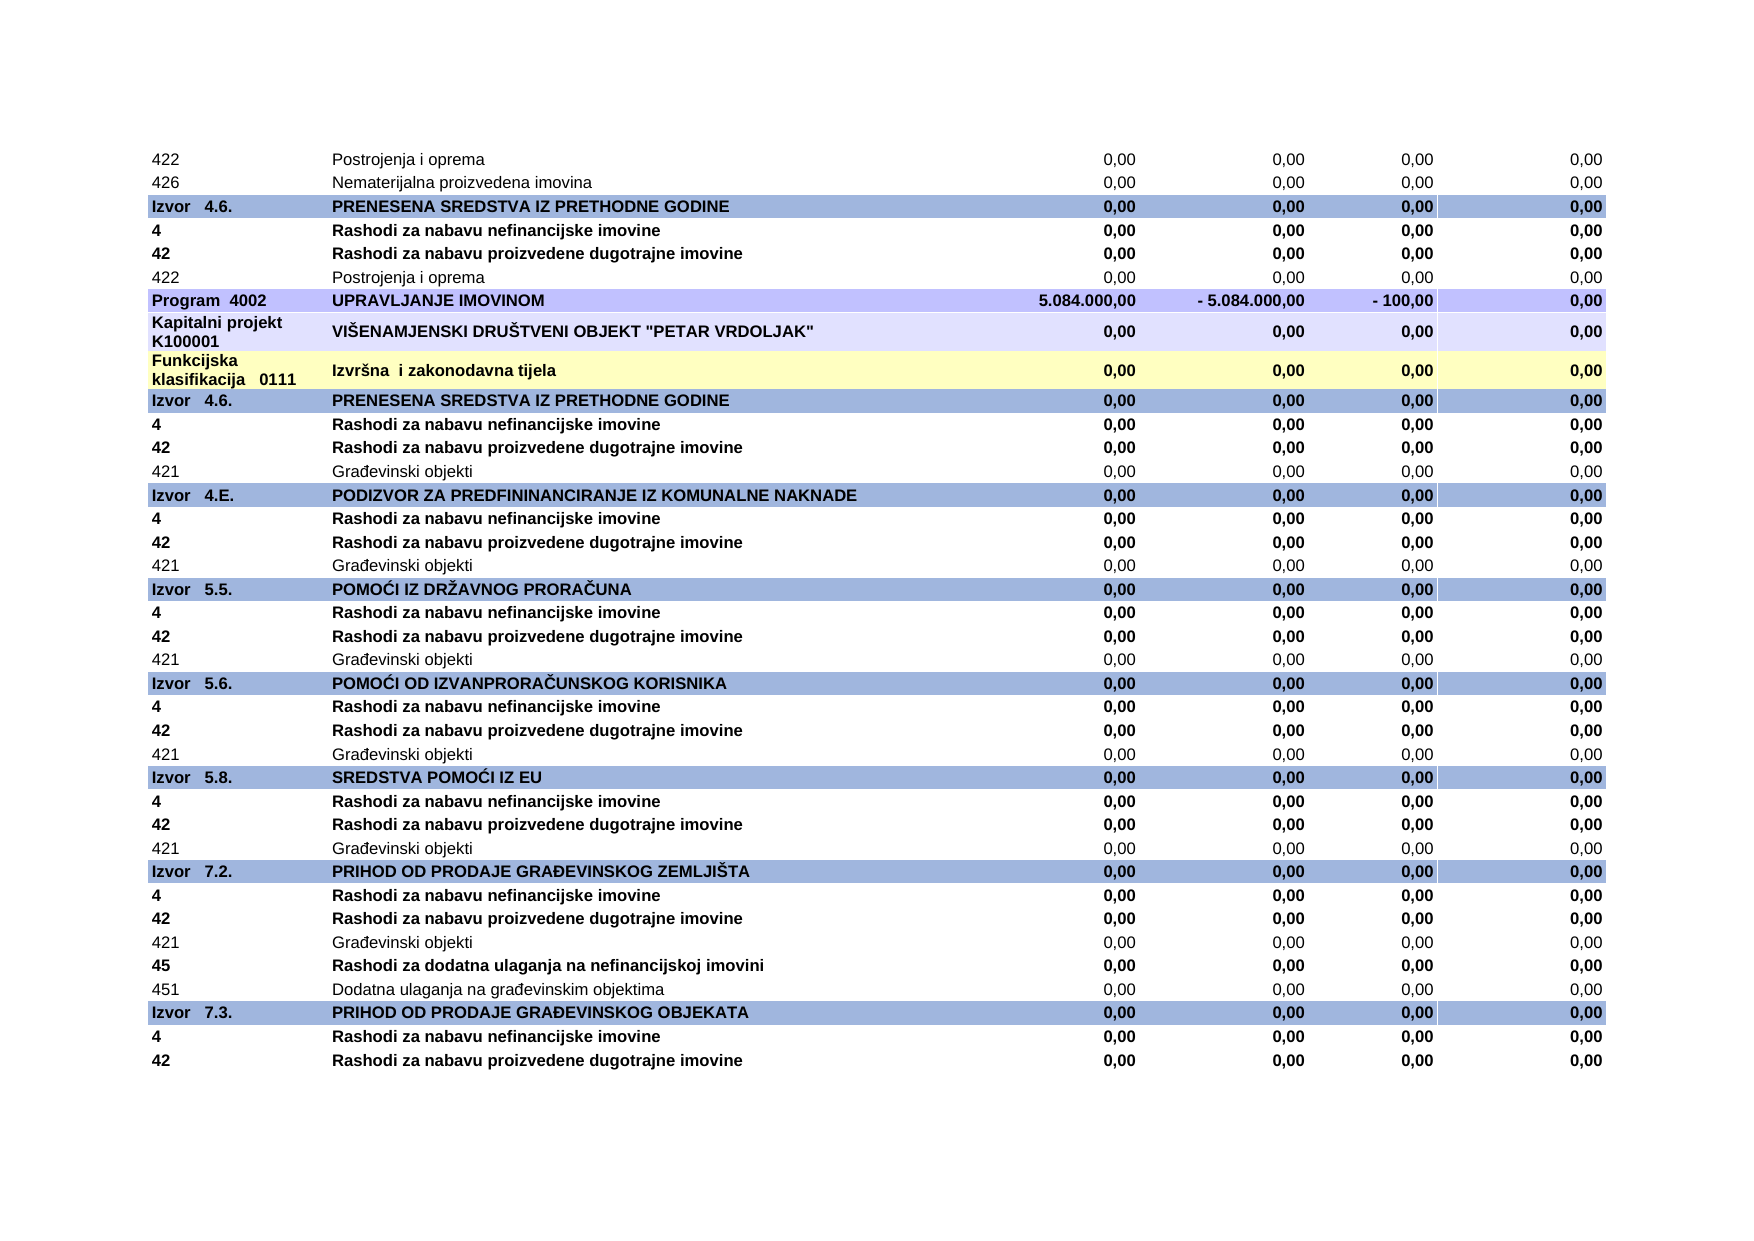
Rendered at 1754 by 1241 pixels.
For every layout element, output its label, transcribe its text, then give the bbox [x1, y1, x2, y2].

table_cell Građevinski objekti [328, 836, 971, 860]
table_cell 0,00 [971, 578, 1140, 601]
table_cell 421 [148, 836, 328, 860]
table_cell 0,00 [971, 313, 1140, 351]
table_cell 422 [148, 265, 328, 289]
table_cell Rashodi za nabavu nefinancijske imovine [328, 601, 971, 624]
table_cell 0,00 [1438, 171, 1606, 195]
table_cell 5.084.000,00 [971, 289, 1140, 312]
table_cell 0,00 [1140, 554, 1309, 577]
table_cell 0,00 [1140, 389, 1309, 413]
table_cell 426 [148, 171, 328, 195]
table_cell 0,00 [1140, 672, 1309, 695]
table_cell Izvor 5.5. [148, 578, 328, 601]
table_cell PRENESENA SREDSTVA IZ PRETHODNE GODINE [328, 195, 971, 218]
table_cell 0,00 [1309, 625, 1437, 648]
table_cell 0,00 [971, 554, 1140, 577]
table_cell 0,00 [1438, 483, 1606, 507]
table_cell 0,00 [1438, 742, 1606, 766]
table_cell 4 [148, 789, 328, 813]
table_cell Rashodi za nabavu nefinancijske imovine [328, 218, 971, 242]
table_cell 0,00 [1140, 813, 1309, 836]
table_cell 0,00 [1438, 672, 1606, 695]
table_cell 0,00 [1309, 436, 1437, 460]
table_cell Program 4002 [148, 289, 328, 312]
table_cell 0,00 [1438, 218, 1606, 242]
table_cell 0,00 [971, 1025, 1140, 1048]
table_cell 0,00 [1140, 766, 1309, 789]
table_cell PODIZVOR ZA PREDFININANCIRANJE IZ KOMUNALNE NAKNADE [328, 483, 971, 507]
table_cell 0,00 [1309, 171, 1437, 195]
table_cell 0,00 [971, 195, 1140, 218]
table_cell Rashodi za nabavu proizvedene dugotrajne imovine [328, 719, 971, 742]
table_cell 0,00 [1140, 1025, 1309, 1048]
table_cell Izvor 5.6. [148, 672, 328, 695]
table_cell 0,00 [1438, 766, 1606, 789]
table_cell 0,00 [1140, 860, 1309, 883]
table_cell 0,00 [1438, 389, 1606, 413]
table_cell 0,00 [1140, 530, 1309, 554]
table_cell 0,00 [1140, 148, 1309, 171]
table_cell 0,00 [1309, 648, 1437, 672]
table_cell 42 [148, 719, 328, 742]
table_cell 42 [148, 436, 328, 460]
table_cell 0,00 [1438, 695, 1606, 719]
table_cell 4 [148, 695, 328, 719]
table_cell 0,00 [1140, 601, 1309, 624]
table_cell 0,00 [1140, 313, 1309, 351]
table_cell 0,00 [971, 507, 1140, 530]
table_cell 0,00 [1309, 389, 1437, 413]
table_cell Izvršna i zakonodavna tijela [328, 351, 971, 389]
table_cell 0,00 [1438, 578, 1606, 601]
table_cell 0,00 [1309, 242, 1437, 265]
table_cell Rashodi za nabavu nefinancijske imovine [328, 789, 971, 813]
table_cell 0,00 [1309, 1048, 1437, 1072]
table_cell 4 [148, 413, 328, 436]
table_cell 0,00 [1309, 195, 1437, 218]
table_cell 0,00 [1309, 148, 1437, 171]
table_cell 42 [148, 1048, 328, 1072]
table_cell 0,00 [971, 672, 1140, 695]
table_cell 0,00 [1140, 218, 1309, 242]
table_cell 0,00 [1140, 195, 1309, 218]
table_cell 0,00 [971, 789, 1140, 813]
table_cell 0,00 [1309, 931, 1437, 954]
table_cell Rashodi za nabavu proizvedene dugotrajne imovine [328, 242, 971, 265]
table_cell 0,00 [1438, 625, 1606, 648]
table_cell 0,00 [1309, 836, 1437, 860]
table_cell 0,00 [1140, 719, 1309, 742]
table_cell 0,00 [1140, 351, 1309, 389]
table_cell 42 [148, 625, 328, 648]
table_cell Nematerijalna proizvedena imovina [328, 171, 971, 195]
table_cell 0,00 [1140, 460, 1309, 483]
table_cell Rashodi za nabavu nefinancijske imovine [328, 884, 971, 907]
table_cell 0,00 [971, 171, 1140, 195]
table_cell UPRAVLJANJE IMOVINOM [328, 289, 971, 312]
table_cell 0,00 [1140, 265, 1309, 289]
table_cell 0,00 [1438, 1048, 1606, 1072]
table_cell 0,00 [1140, 884, 1309, 907]
table_cell 0,00 [1140, 413, 1309, 436]
table_cell 0,00 [1309, 413, 1437, 436]
table_cell PRIHOD OD PRODAJE GRAĐEVINSKOG ZEMLJIŠTA [328, 860, 971, 883]
table_cell 0,00 [1140, 931, 1309, 954]
table_cell 0,00 [1438, 289, 1606, 312]
table_cell 0,00 [971, 719, 1140, 742]
table_cell VIŠENAMJENSKI DRUŠTVENI OBJEKT "PETAR VRDOLJAK" [328, 313, 971, 351]
table_cell 0,00 [1309, 978, 1437, 1001]
table_cell 422 [148, 148, 328, 171]
table_cell 0,00 [1140, 836, 1309, 860]
table_cell 0,00 [971, 954, 1140, 978]
table_cell 4 [148, 601, 328, 624]
table_cell Građevinski objekti [328, 931, 971, 954]
table_cell 0,00 [1438, 601, 1606, 624]
table_cell 0,00 [971, 766, 1140, 789]
table_cell 0,00 [971, 860, 1140, 883]
table_cell 0,00 [1309, 766, 1437, 789]
table_cell 0,00 [1309, 884, 1437, 907]
table_cell 0,00 [1438, 813, 1606, 836]
table_cell 0,00 [1309, 351, 1437, 389]
table_cell 0,00 [1309, 601, 1437, 624]
table_cell 0,00 [1438, 460, 1606, 483]
table_cell 45 [148, 954, 328, 978]
table_cell 0,00 [971, 242, 1140, 265]
table_cell 0,00 [1309, 954, 1437, 978]
table_cell 0,00 [1140, 507, 1309, 530]
table_cell 0,00 [1309, 719, 1437, 742]
table_cell 0,00 [1309, 313, 1437, 351]
table_cell Građevinski objekti [328, 742, 971, 766]
table_cell Postrojenja i oprema [328, 148, 971, 171]
table_cell 0,00 [971, 265, 1140, 289]
table_cell 0,00 [1438, 530, 1606, 554]
table_cell 0,00 [971, 907, 1140, 931]
table_cell Rashodi za nabavu proizvedene dugotrajne imovine [328, 530, 971, 554]
table_cell 0,00 [1140, 742, 1309, 766]
table_cell 4 [148, 507, 328, 530]
table_cell 0,00 [1438, 1001, 1606, 1025]
table_cell 0,00 [1309, 672, 1437, 695]
table_cell Rashodi za nabavu proizvedene dugotrajne imovine [328, 1048, 971, 1072]
table_cell Građevinski objekti [328, 648, 971, 672]
table_cell 0,00 [1438, 860, 1606, 883]
table_cell 0,00 [971, 148, 1140, 171]
table_cell 0,00 [1438, 931, 1606, 954]
table_cell Rashodi za nabavu nefinancijske imovine [328, 507, 971, 530]
table_cell Rashodi za nabavu proizvedene dugotrajne imovine [328, 436, 971, 460]
table_cell - 5.084.000,00 [1140, 289, 1309, 312]
table_cell 0,00 [1309, 789, 1437, 813]
table_cell 0,00 [1438, 195, 1606, 218]
table_cell 0,00 [1438, 954, 1606, 978]
table_cell 421 [148, 931, 328, 954]
table_cell 0,00 [1309, 578, 1437, 601]
table_cell 0,00 [971, 813, 1140, 836]
table_cell 0,00 [971, 351, 1140, 389]
table_cell Izvor 4.6. [148, 389, 328, 413]
table_cell 0,00 [1438, 907, 1606, 931]
table_cell 0,00 [1140, 242, 1309, 265]
table_cell 0,00 [1309, 265, 1437, 289]
table_cell SREDSTVA POMOĆI IZ EU [328, 766, 971, 789]
table_cell Rashodi za nabavu nefinancijske imovine [328, 413, 971, 436]
table_cell Rashodi za nabavu proizvedene dugotrajne imovine [328, 625, 971, 648]
table_cell 42 [148, 907, 328, 931]
table_cell Rashodi za dodatna ulaganja na nefinancijskoj imovini [328, 954, 971, 978]
table_cell 0,00 [1140, 789, 1309, 813]
table_cell 0,00 [1140, 954, 1309, 978]
table_cell Postrojenja i oprema [328, 265, 971, 289]
table_cell 0,00 [1438, 242, 1606, 265]
table_cell 421 [148, 742, 328, 766]
table_cell 0,00 [971, 389, 1140, 413]
table_cell 421 [148, 554, 328, 577]
table_cell Izvor 4.6. [148, 195, 328, 218]
table_cell Izvor 7.3. [148, 1001, 328, 1025]
table_cell 0,00 [1140, 1001, 1309, 1025]
table_cell 0,00 [1438, 507, 1606, 530]
table_cell 0,00 [1438, 1025, 1606, 1048]
table_cell Izvor 5.8. [148, 766, 328, 789]
table_cell 0,00 [1438, 436, 1606, 460]
table_cell 0,00 [1309, 907, 1437, 931]
table_cell 0,00 [971, 218, 1140, 242]
table_cell Kapitalni projekt K100001 [148, 313, 328, 351]
table_cell Izvor 7.2. [148, 860, 328, 883]
table_cell 0,00 [1309, 813, 1437, 836]
table_cell PRIHOD OD PRODAJE GRAĐEVINSKOG OBJEKATA [328, 1001, 971, 1025]
table_cell 4 [148, 218, 328, 242]
table_cell Građevinski objekti [328, 554, 971, 577]
table_cell 0,00 [1140, 171, 1309, 195]
table_cell 0,00 [971, 978, 1140, 1001]
table_cell 0,00 [1140, 695, 1309, 719]
table_cell 0,00 [1140, 907, 1309, 931]
table_cell 0,00 [971, 884, 1140, 907]
table_cell 0,00 [971, 530, 1140, 554]
table_cell 42 [148, 242, 328, 265]
table_cell 0,00 [1140, 578, 1309, 601]
table_cell 0,00 [1438, 313, 1606, 351]
table_cell PRENESENA SREDSTVA IZ PRETHODNE GODINE [328, 389, 971, 413]
table_cell 0,00 [1309, 1001, 1437, 1025]
table_cell Izvor 4.E. [148, 483, 328, 507]
table_cell 0,00 [1309, 218, 1437, 242]
table_cell 0,00 [971, 742, 1140, 766]
table_cell POMOĆI OD IZVANPRORAČUNSKOG KORISNIKA [328, 672, 971, 695]
table_cell 0,00 [1438, 351, 1606, 389]
table_cell 451 [148, 978, 328, 1001]
table_cell 0,00 [1140, 1048, 1309, 1072]
table_cell 0,00 [1438, 554, 1606, 577]
table_cell 0,00 [971, 695, 1140, 719]
table_cell 4 [148, 1025, 328, 1048]
table_cell 0,00 [971, 1048, 1140, 1072]
table_cell 0,00 [1140, 625, 1309, 648]
table_cell 0,00 [971, 460, 1140, 483]
table_cell 421 [148, 648, 328, 672]
table_cell 0,00 [971, 483, 1140, 507]
table_cell 0,00 [971, 931, 1140, 954]
table_cell 0,00 [1140, 648, 1309, 672]
table_cell 0,00 [1309, 860, 1437, 883]
table_cell 0,00 [1438, 836, 1606, 860]
table_cell 0,00 [1309, 483, 1437, 507]
table_cell 0,00 [971, 648, 1140, 672]
table_cell 42 [148, 530, 328, 554]
table_cell 0,00 [971, 436, 1140, 460]
table_cell - 100,00 [1309, 289, 1437, 312]
table_cell 0,00 [1438, 884, 1606, 907]
table_cell 0,00 [1438, 648, 1606, 672]
table_cell 0,00 [1438, 265, 1606, 289]
table_cell 0,00 [1140, 483, 1309, 507]
table_cell 0,00 [1438, 413, 1606, 436]
table_cell 0,00 [1309, 460, 1437, 483]
table_cell 0,00 [1438, 148, 1606, 171]
table_cell 42 [148, 813, 328, 836]
table_cell 0,00 [971, 625, 1140, 648]
table_cell 0,00 [1309, 695, 1437, 719]
table_cell Rashodi za nabavu proizvedene dugotrajne imovine [328, 907, 971, 931]
table_cell 0,00 [1309, 1025, 1437, 1048]
table_cell Funkcijska klasifikacija 0111 [148, 351, 328, 389]
table_cell 0,00 [971, 601, 1140, 624]
table_cell 0,00 [1309, 507, 1437, 530]
table_cell Rashodi za nabavu nefinancijske imovine [328, 1025, 971, 1048]
table_cell 0,00 [1438, 719, 1606, 742]
table_cell 0,00 [1140, 978, 1309, 1001]
table_cell 0,00 [971, 836, 1140, 860]
table_cell 0,00 [971, 413, 1140, 436]
table_cell 0,00 [1438, 789, 1606, 813]
table_cell POMOĆI IZ DRŽAVNOG PRORAČUNA [328, 578, 971, 601]
table_cell Rashodi za nabavu nefinancijske imovine [328, 695, 971, 719]
table_cell 0,00 [1309, 742, 1437, 766]
table_cell Rashodi za nabavu proizvedene dugotrajne imovine [328, 813, 971, 836]
table_cell 0,00 [1438, 978, 1606, 1001]
table_cell 421 [148, 460, 328, 483]
table_cell 4 [148, 884, 328, 907]
table_cell 0,00 [1309, 554, 1437, 577]
table_cell 0,00 [1309, 530, 1437, 554]
table_cell 0,00 [971, 1001, 1140, 1025]
table_cell Građevinski objekti [328, 460, 971, 483]
table_cell Dodatna ulaganja na građevinskim objektima [328, 978, 971, 1001]
table_cell 0,00 [1140, 436, 1309, 460]
